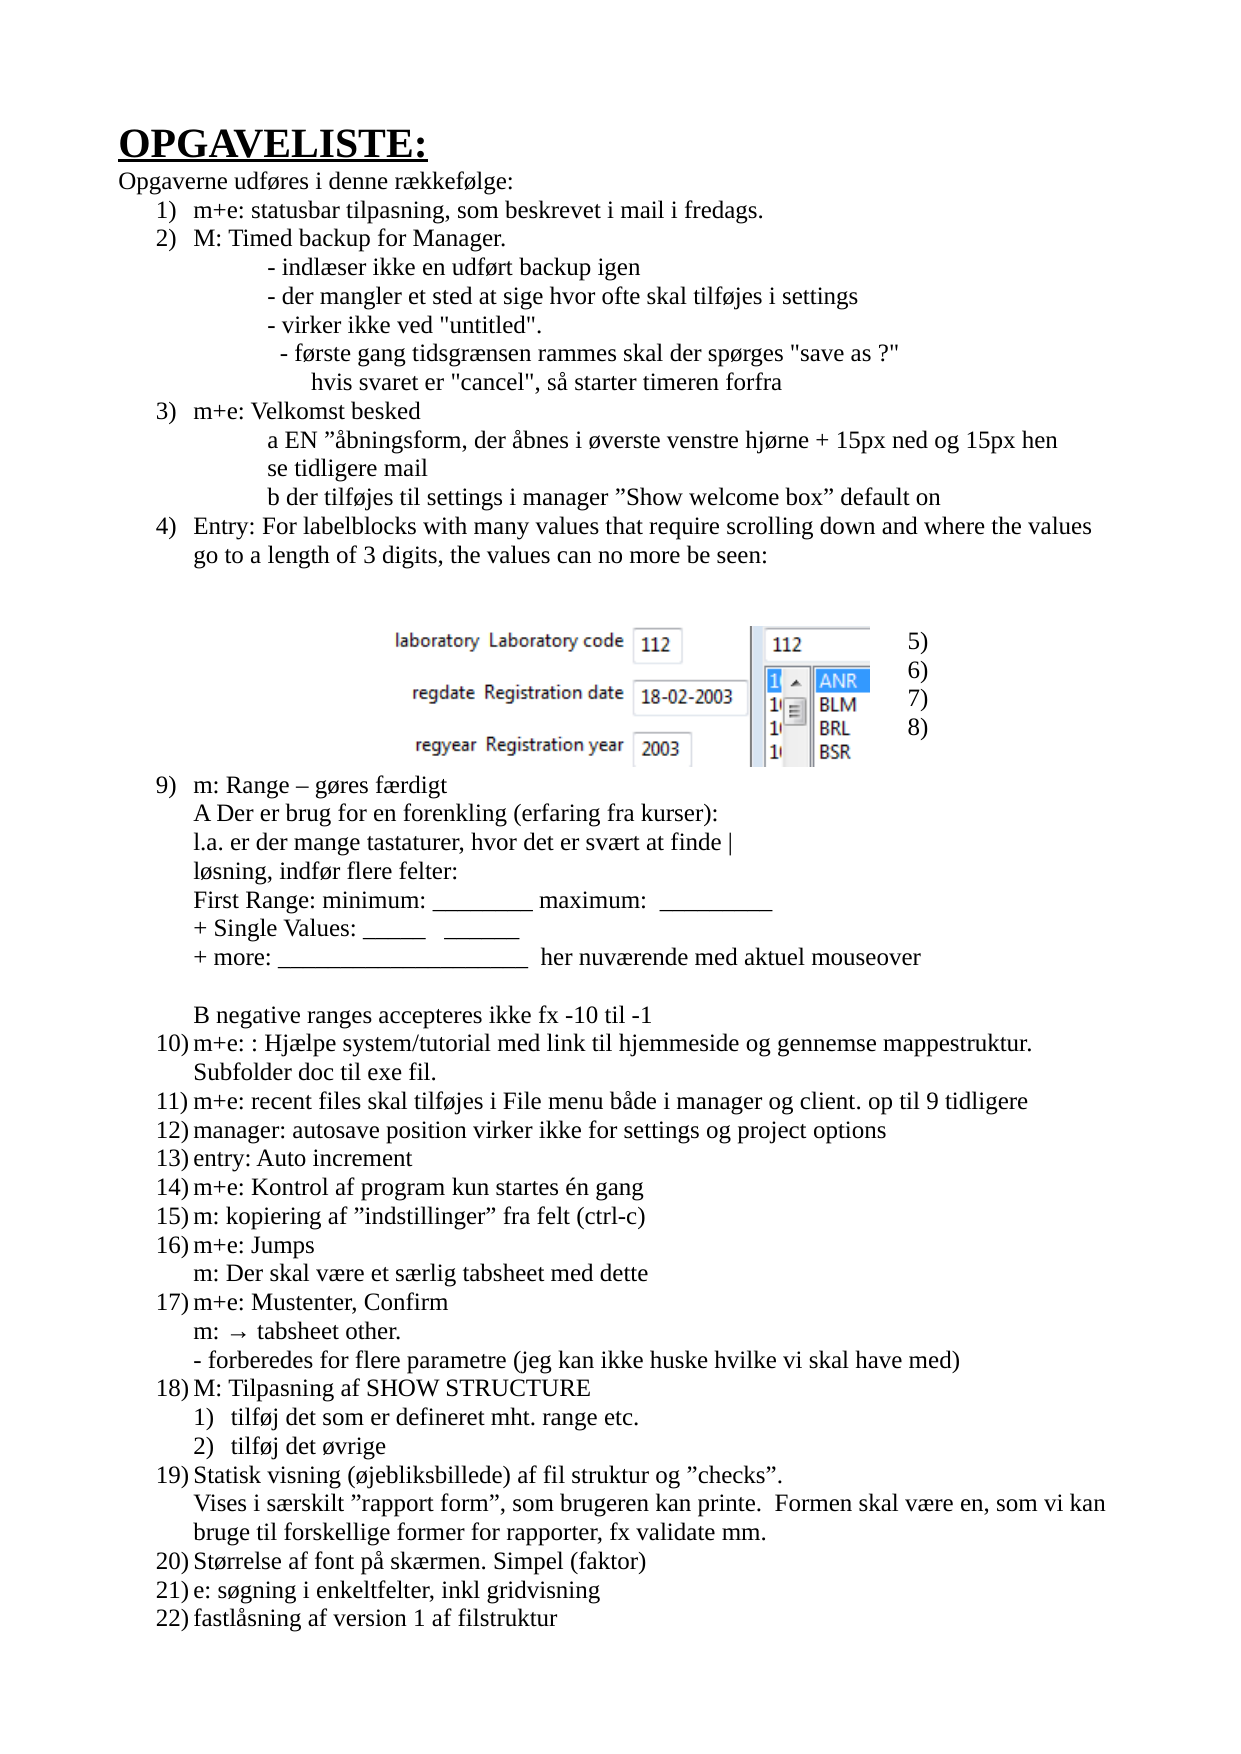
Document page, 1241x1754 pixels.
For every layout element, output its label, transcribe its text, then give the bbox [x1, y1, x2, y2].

list Statisk visning (øjebliksbillede) af fil struktur og ”checks”. Vises i særskilt ”rapport form”, som brugeren kan printe. Formen skal være en, som vi kan bruge til forskellige former for rapporter, fx validate mm. [156, 1460, 1122, 1546]
list m+e: Mustenter, Confirm m: → tabsheet other. [156, 1287, 1122, 1345]
list fastlåsning af version 1 af filstruktur [156, 1603, 1122, 1632]
list + more: ____________________ her nuværende med aktuel mouseover [156, 942, 1122, 971]
text OPGAVELISTE: [118, 118, 1122, 166]
list Størrelse af font på skærmen. Simpel (faktor) [156, 1546, 1122, 1575]
list løsning, indfør flere felter: [156, 856, 1122, 885]
list se tidligere mail [156, 453, 1122, 482]
list b der tilføjes til settings i manager ”Show welcome box” default on [156, 482, 1122, 511]
list + Single Values: _____ ______ [156, 913, 1122, 942]
list l.a. er der mange tastaturer, hvor det er svært at finde | [156, 827, 1122, 856]
list M: Tilpasning af SHOW STRUCTURE [156, 1373, 1122, 1402]
list B negative ranges accepteres ikke fx -10 til -1 [156, 971, 1122, 1028]
picture [370, 626, 870, 767]
list - første gang tidsgrænsen rammes skal der spørges "save as ?" [156, 338, 1122, 367]
list entry: Auto increment [156, 1143, 1122, 1172]
list m+e: statusbar tilpasning, som beskrevet i mail i fredags. [156, 195, 1122, 223]
text Opgaverne udføres i denne rækkefølge: [118, 166, 1122, 195]
list - forberedes for flere parametre (jeg kan ikke huske hvilke vi skal have med) [156, 1345, 1122, 1373]
list - der mangler et sted at sige hvor ofte skal tilføjes i settings [156, 281, 1122, 310]
list m+e: recent files skal tilføjes i File menu både i manager og client. op til 9 tidligere [156, 1086, 1122, 1115]
list manager: autosave position virker ikke for settings og project options [156, 1115, 1122, 1143]
list m: kopiering af ”indstillinger” fra felt (ctrl-c) [156, 1201, 1122, 1230]
list m+e: : Hjælpe system/tutorial med link til hjemmeside og gennemse mappestruktur. Subfolder doc til exe fil. [156, 1028, 1122, 1086]
list hvis svaret er "cancel", så starter timeren forfra [156, 367, 1122, 396]
list m+e: Kontrol af program kun startes én gang [156, 1172, 1122, 1201]
list m: Range – gøres færdigt A Der er brug for en forenkling (erfaring fra kurser): [156, 770, 1122, 827]
list m+e: Jumps m: Der skal være et særlig tabsheet med dette [156, 1230, 1122, 1287]
list tilføj det som er defineret mht. range etc. [193, 1402, 1122, 1431]
list First Range: minimum: ________ maximum: _________ [156, 885, 1122, 913]
list - virker ikke ved "untitled". [156, 310, 1122, 338]
list - indlæser ikke en udført backup igen [156, 252, 1122, 281]
list m+e: Velkomst besked [156, 396, 1122, 425]
list tilføj det øvrige [193, 1431, 1122, 1460]
list Entry: For labelblocks with many values that require scrolling down and where the values go to a length of 3 digits, the values can no more be seen: [156, 511, 1122, 626]
list e: søgning i enkeltfelter, inkl gridvisning [156, 1575, 1122, 1603]
list M: Timed backup for Manager. [156, 223, 1122, 252]
list a EN ”åbningsform, der åbnes i øverste venstre hjørne + 15px ned og 15px hen [156, 425, 1122, 453]
